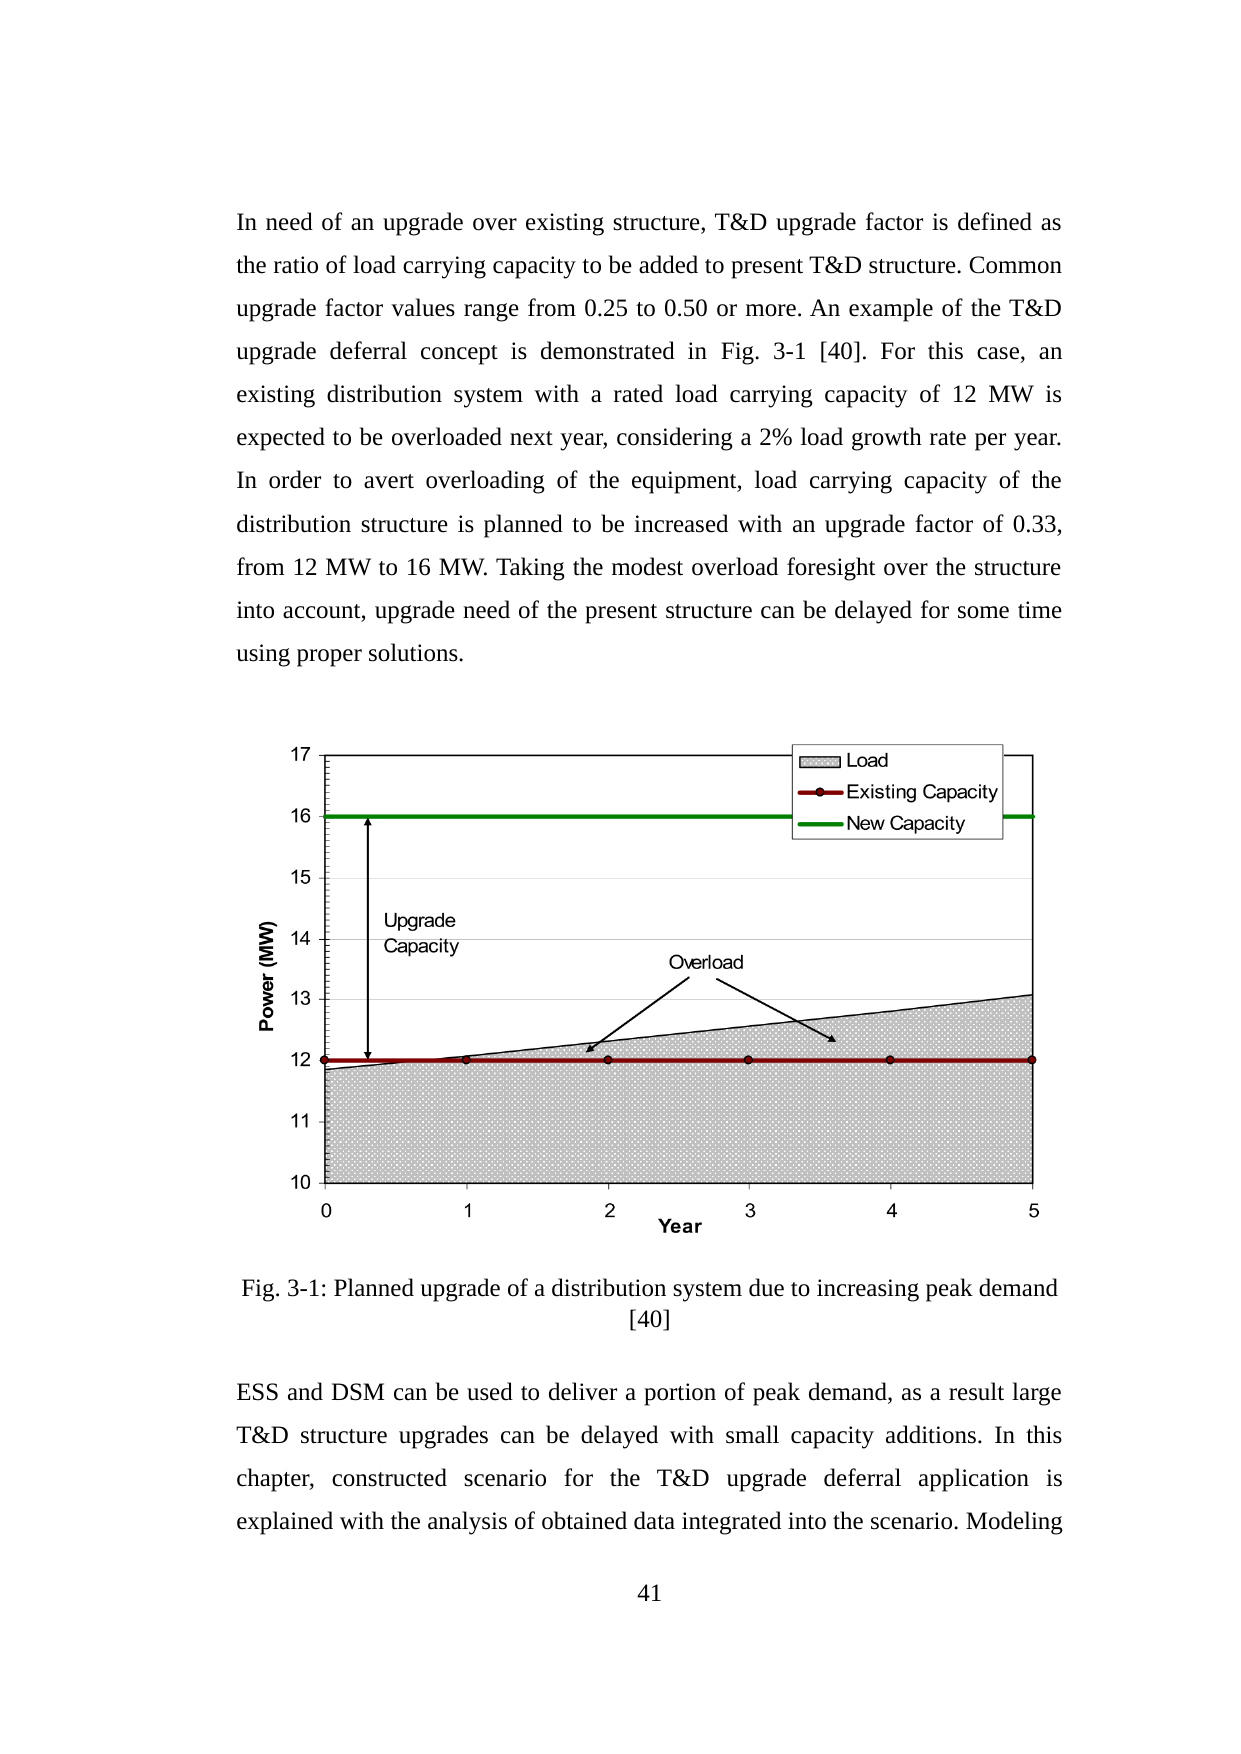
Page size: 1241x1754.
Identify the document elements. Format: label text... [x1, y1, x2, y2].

text In need of an upgrade over existing structure, T&D upgrade factor is defined as the ratio of load carrying capacity to be added to present T&D structure. Common upgrade factor values range from 0.25 to 0.50 or more. An example of the T&D upgrade deferral concept is demonstrated in Fig. 3-1 [40]⁠. For this case, an existing distribution system with a rated load carrying capacity of 12 MW is expected to be overloaded next year, considering a 2% load growth rate per year. In order to avert overloading of the equipment, load carrying capacity of the distribution structure is planned to be increased with an upgrade factor of 0.33, from 12 MW to 16 MW. Taking the modest overload foresight over the structure into account, upgrade need of the present structure can be delayed for some time using proper solutions. [236, 207, 1063, 667]
text ESS and DSM can be used to deliver a portion of peak demand, as a result large T&D structure upgrades can be delayed with small capacity additions. In this chapter, constructed scenario for the T&D upgrade deferral application is explained with the analysis of obtained data integrated into the scenario. Modeling [236, 1377, 1063, 1535]
picture [236, 723, 1064, 1241]
text Fig. 3-1: Planned upgrade of a distribution system due to increasing peak demand [40]⁠ [236, 1273, 1063, 1333]
